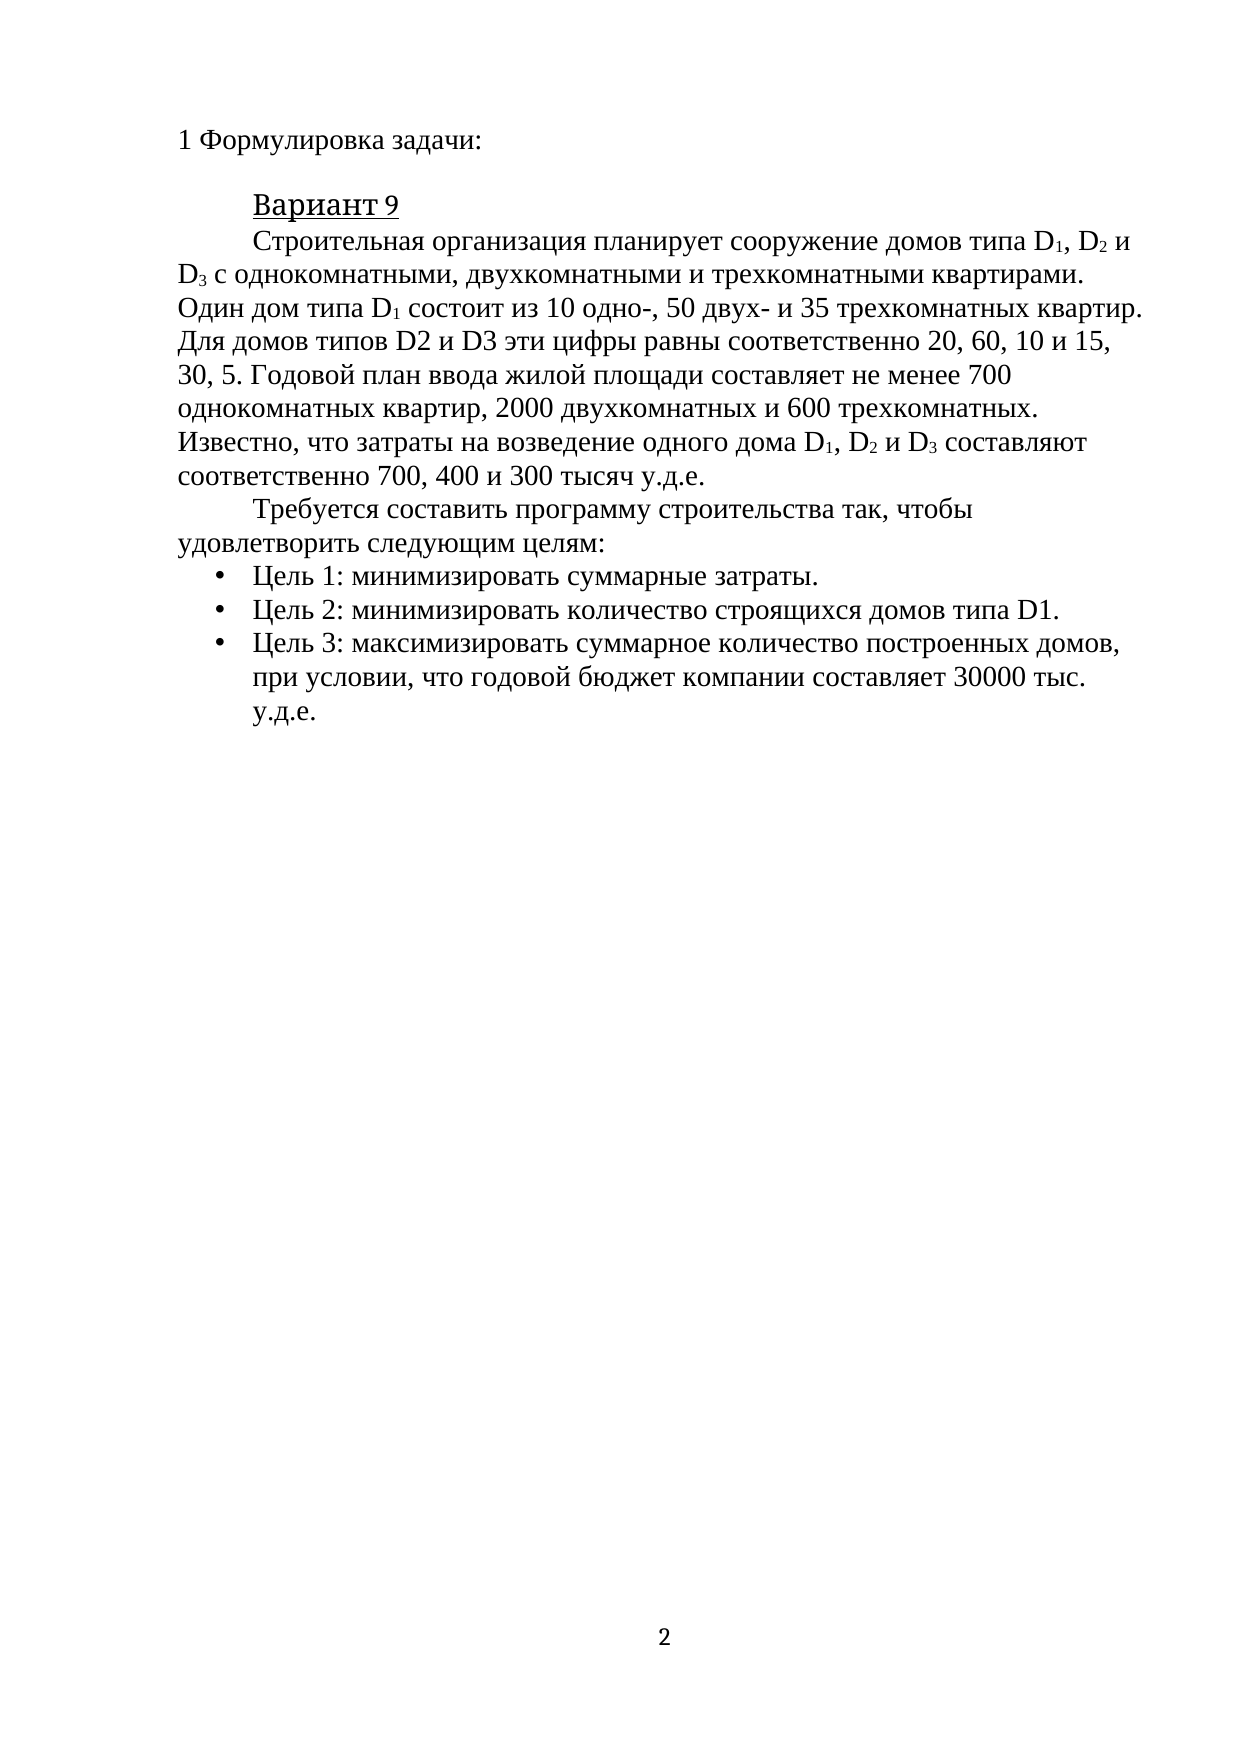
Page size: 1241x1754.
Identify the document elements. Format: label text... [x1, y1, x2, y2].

subtitle 1 Формулировка задачи: [177, 122, 1152, 156]
list Цель 1: минимизировать суммарные затраты. [215, 558, 1152, 592]
list Цель 3: максимизировать суммарное количество построенных домов, при условии, что годовой бюджет компании составляет 30000 тыс. у.д.е. [215, 626, 1152, 726]
text Строительная организация планирует сооружение домов типа D1, D2 и D3 с однокомнатными, двухкомнатными и трехкомнатными квартирами. Один дом типа D1 состоит из 10 одно-, 50 двух- и 35 трехкомнатных квартир. Для домов типов D2 и D3 эти цифры равны соответственно 20, 60, 10 и 15, 30, 5. Годовой план ввода жилой площади составляет не менее 700 однокомнатных квартир, 2000 двухкомнатных и 600 трехкомнатных. Известно, что затраты на возведение одного дома D1, D2 и D3 составляют соответственно 700, 400 и 300 тысяч у.д.е. [177, 223, 1152, 491]
text Вариант 9 [177, 189, 1152, 223]
list Цель 2: минимизировать количество строящихся домов типа D1. [215, 592, 1152, 626]
text Требуется составить программу строительства так, чтобы удовлетворить следующим целям: [177, 491, 1152, 558]
